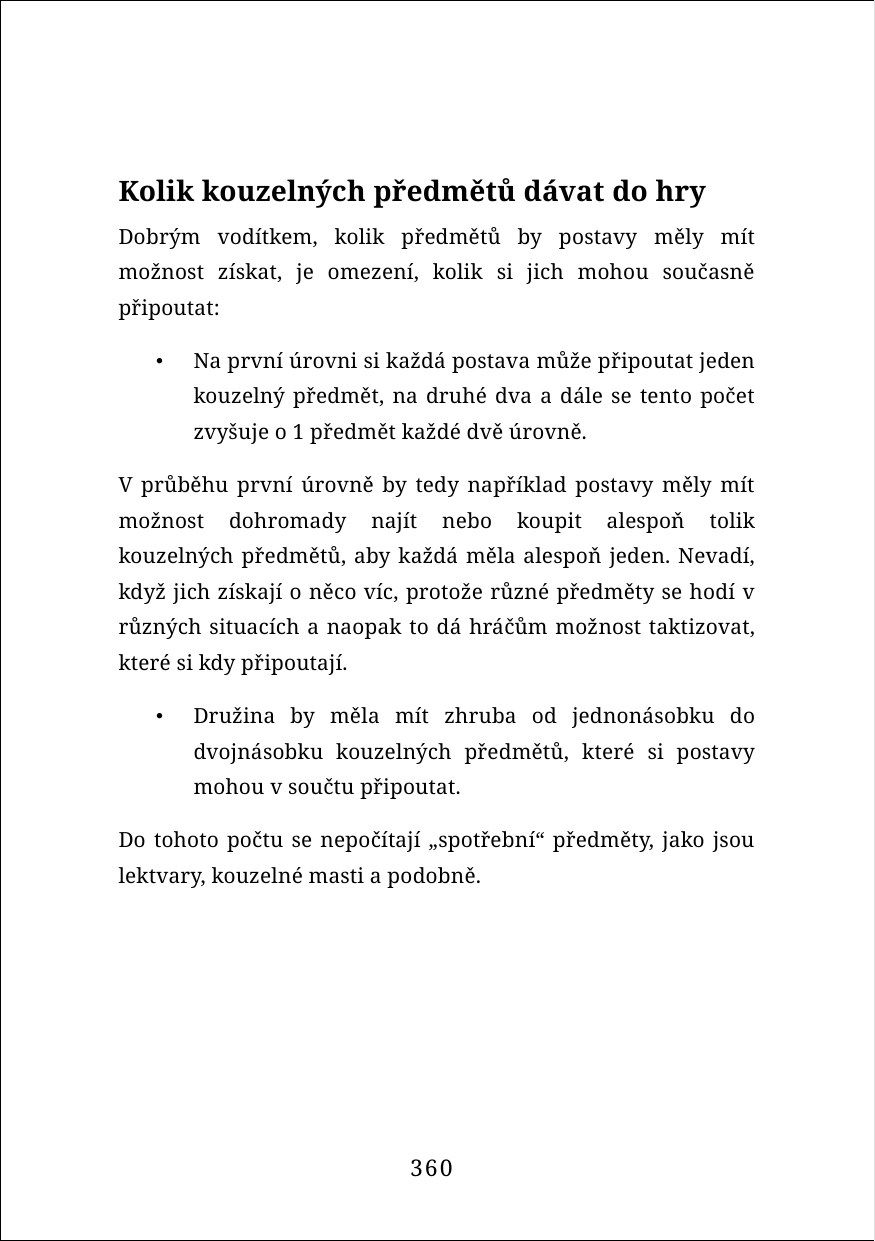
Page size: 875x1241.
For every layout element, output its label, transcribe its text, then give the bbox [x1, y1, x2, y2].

text V průběhu první úrovně by tedy například postavy měly mít možnost dohromady najít nebo koupit alespoň tolik kouzelných předmětů, aby každá měla alespoň jeden. Nevadí, když jich získají o něco víc, protože různé předměty se hodí v různých situacích a naopak to dá hráčům možnost taktizovat, které si kdy připoutají. [118, 470, 756, 676]
list Na první úrovni si každá postava může připoutat jeden kouzelný předmět, na druhé dva a dále se tento počet zvyšuje o 1 předmět každé dvě úrovně. [156, 346, 756, 446]
subtitle Kolik kouzelných předmětů dávat do hry [118, 172, 756, 210]
list Družina by měla mít zhruba od jednonásobku do dvojnásobku kouzelných předmětů, které si postavy mohou v součtu připoutat. [156, 701, 756, 801]
text Dobrým vodítkem, kolik předmětů by postavy měly mít možnost získat, je omezení, kolik si jich mohou současně připoutat: [118, 222, 756, 321]
text Do tohoto počtu se nepočítají „spotřební“ předměty, jako jsou lektvary, kouzelné masti a podobně. [118, 826, 756, 889]
